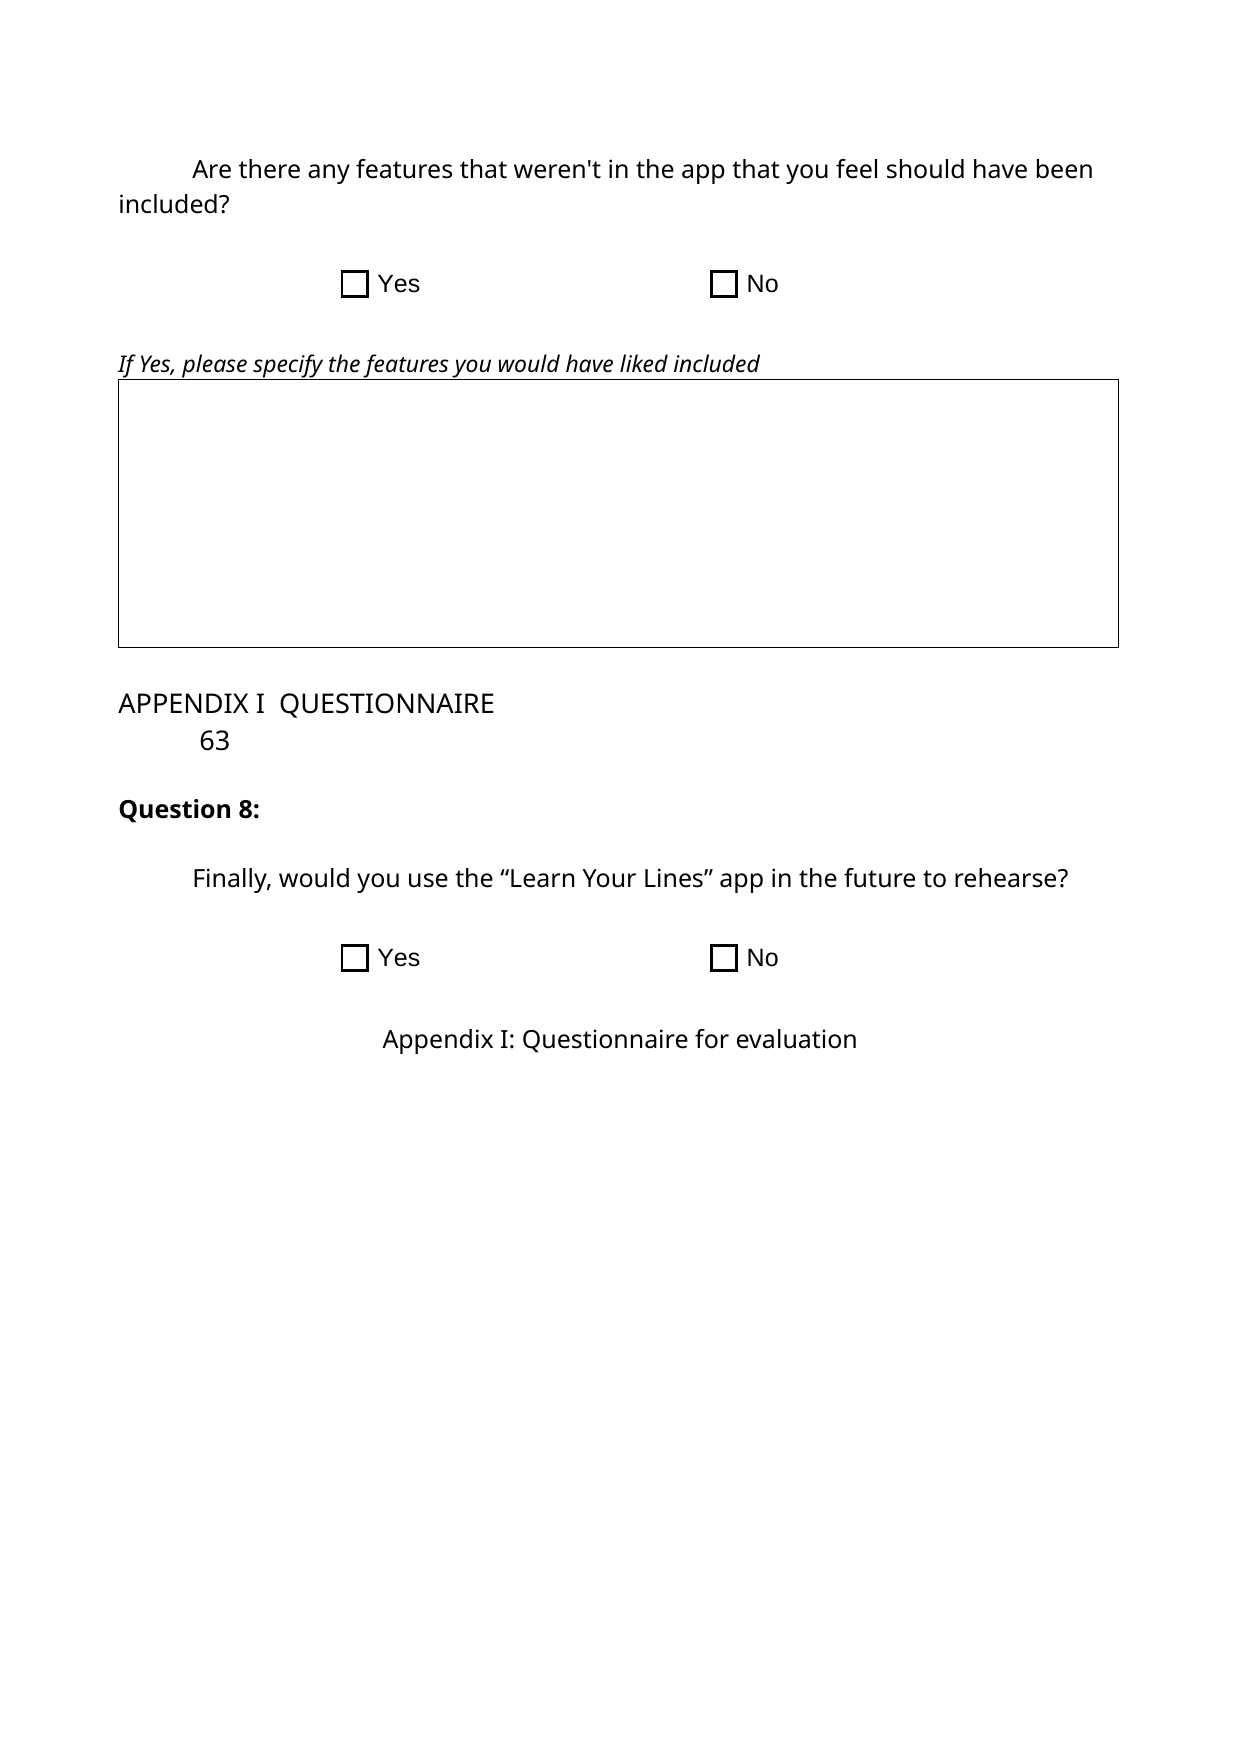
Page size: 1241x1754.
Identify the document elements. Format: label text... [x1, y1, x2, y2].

text If Yes, please specify the features you would have liked included [118, 348, 1122, 379]
text Appendix I: Questionnaire for evaluation [118, 1022, 1122, 1056]
text Are there any features that weren't in the app that you feel should have been included? [118, 152, 1122, 220]
text Question 8: [118, 792, 1122, 826]
text APPENDIX I QUESTIONNAIRE 63 [118, 684, 1122, 758]
text Finally, would you use the “Learn Your Lines” app in the future to rehearse? [118, 860, 1122, 894]
